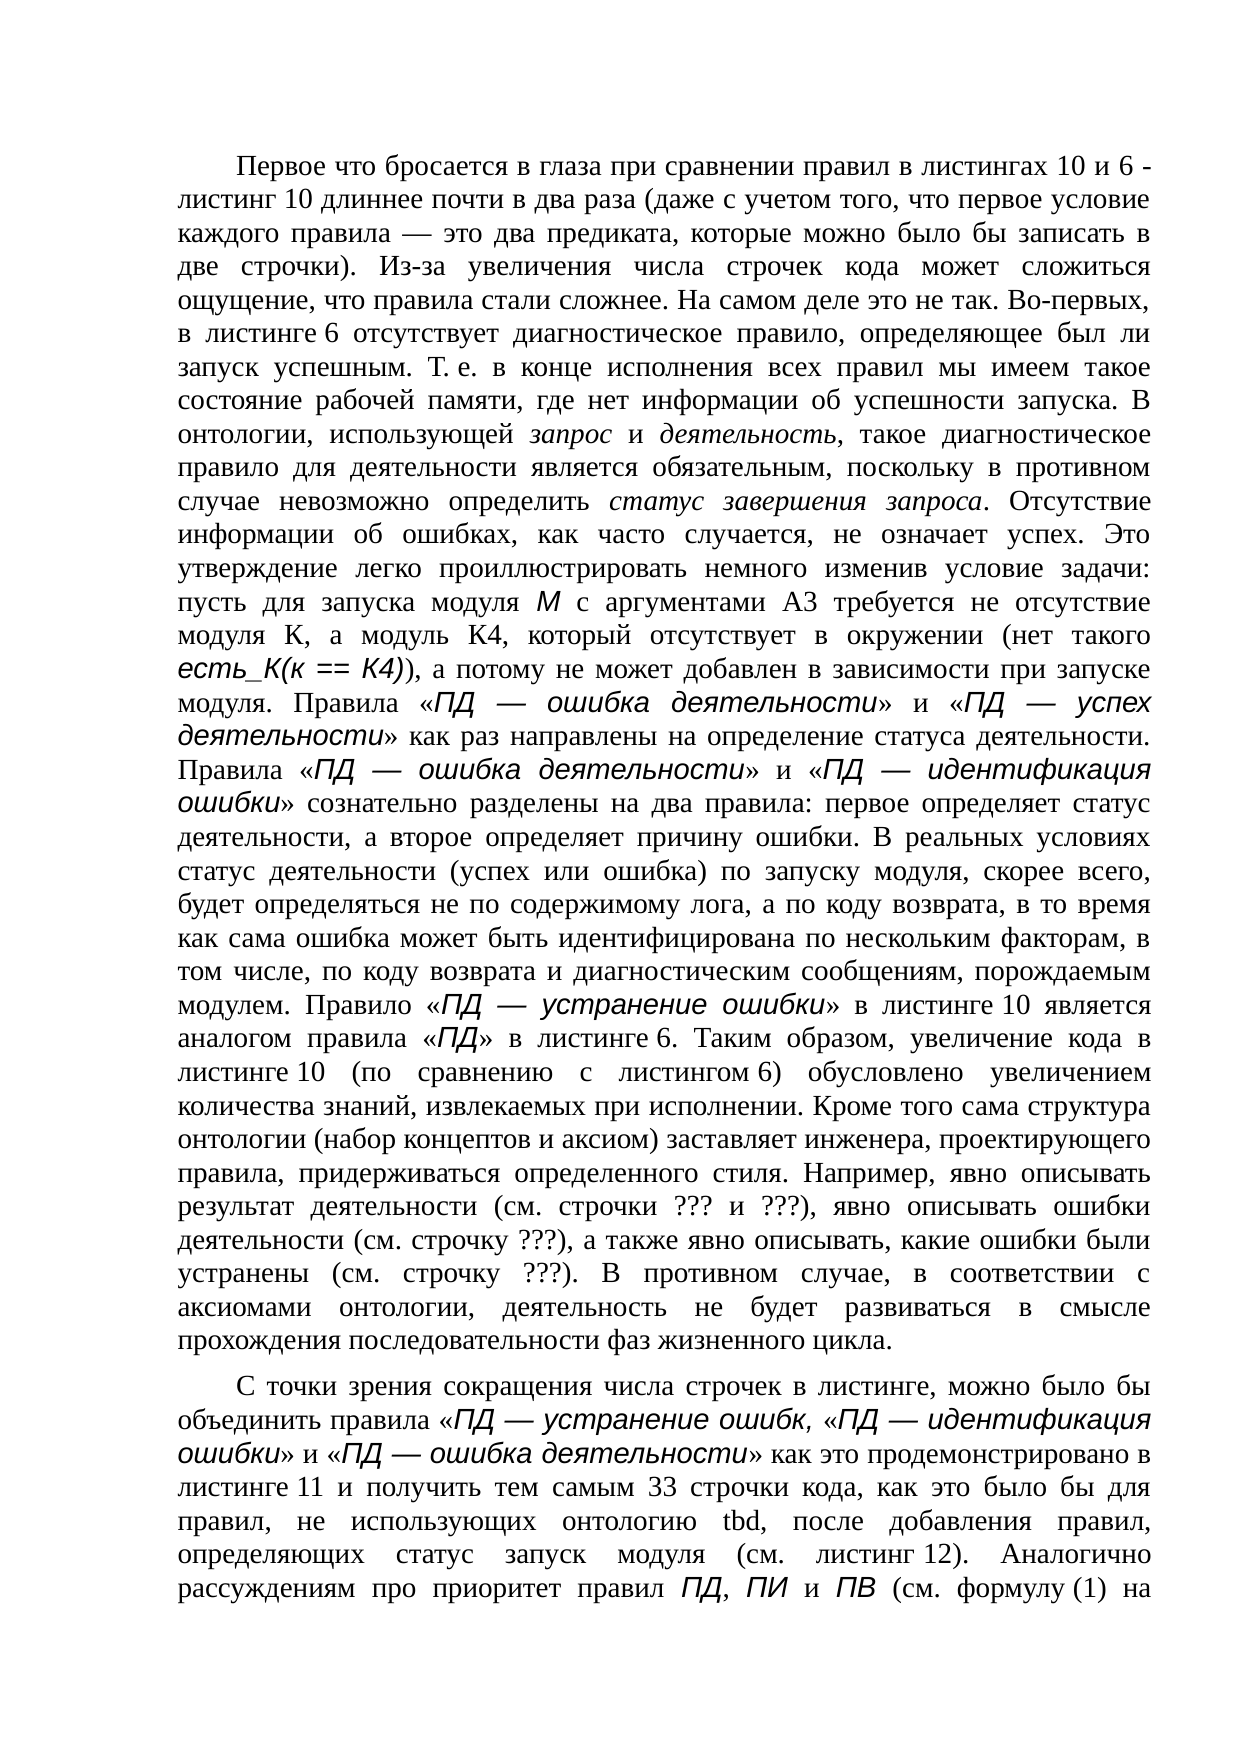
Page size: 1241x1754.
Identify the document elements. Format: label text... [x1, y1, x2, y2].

text С точки зрения сокращения числа строчек в листинге, можно было бы объединить правила «ПД — устранение ошибк, «ПД — идентификация ошибки» и «ПД — ошибка деятельности» как это продемонстрировано в листинге 11 и получить тем самым 33 строчки кода, как это было бы для правил, не использующих онтологию tbd, после добавления правил, определяющих статус запуск модуля (см. листинг 12). Аналогично рассуждениям про приоритет правил ПД, ПИ и ПВ (см. формулу (1) на [177, 1368, 1152, 1604]
text Первое что бросается в глаза при сравнении правил в листингах 10 и 6 - листинг 10 длиннее почти в два раза (даже с учетом того, что первое условие каждого правила — это два предиката, которые можно было бы записать в две строчки). Из-за увеличения числа строчек кода может сложиться ощущение, что правила стали сложнее. На самом деле это не так. Во-первых, в листинге 6 отсутствует диагностическое правило, определяющее был ли запуск успешным. Т. е. в конце исполнения всех правил мы имеем такое состояние рабочей памяти, где нет информации об успешности запуска. В онтологии, использующей запрос и деятельность, такое диагностическое правило для деятельности является обязательным, поскольку в противном случае невозможно определить статус завершения запроса. Отсутствие информации об ошибках, как часто случается, не означает успех. Это утверждение легко проиллюстрировать немного изменив условие задачи: пусть для запуска модуля М с аргументами А3 требуется не отсутствие модуля К, а модуль К4, который отсутствует в окружении (нет такого есть_К(к == К4)), а потому не может добавлен в зависимости при запуске модуля. Правила «ПД — ошибка деятельности» и «ПД — успех деятельности» как раз направлены на определение статуса деятельности. Правила «ПД — ошибка деятельности» и «ПД — идентификация ошибки» сознательно разделены на два правила: первое определяет статус деятельности, а второе определяет причину ошибки. В реальных условиях статус деятельности (успех или ошибка) по запуску модуля, скорее всего, будет определяться не по содержимому лога, а по коду возврата, в то время как сама ошибка может быть идентифицирована по нескольким факторам, в том числе, по коду возврата и диагностическим сообщениям, порождаемым модулем. Правило «ПД — устранение ошибки» в листинге 10 является аналогом правила «ПД» в листинге 6. Таким образом, увеличение кода в листинге 10 (по сравнению с листингом 6) обусловлено увеличением количества знаний, извлекаемых при исполнении. Кроме того сама структура онтологии (набор концептов и аксиом) заставляет инженера, проектирующего правила, придерживаться определенного стиля. Например, явно описывать результат деятельности (см. строчки ??? и ???), явно описывать ошибки деятельности (см. строчку ???), а также явно описывать, какие ошибки были устранены (см. строчку ???). В противном случае, в соответствии с аксиомами онтологии, деятельность не будет развиваться в смысле прохождения последовательности фаз жизненного цикла. [177, 148, 1152, 1356]
